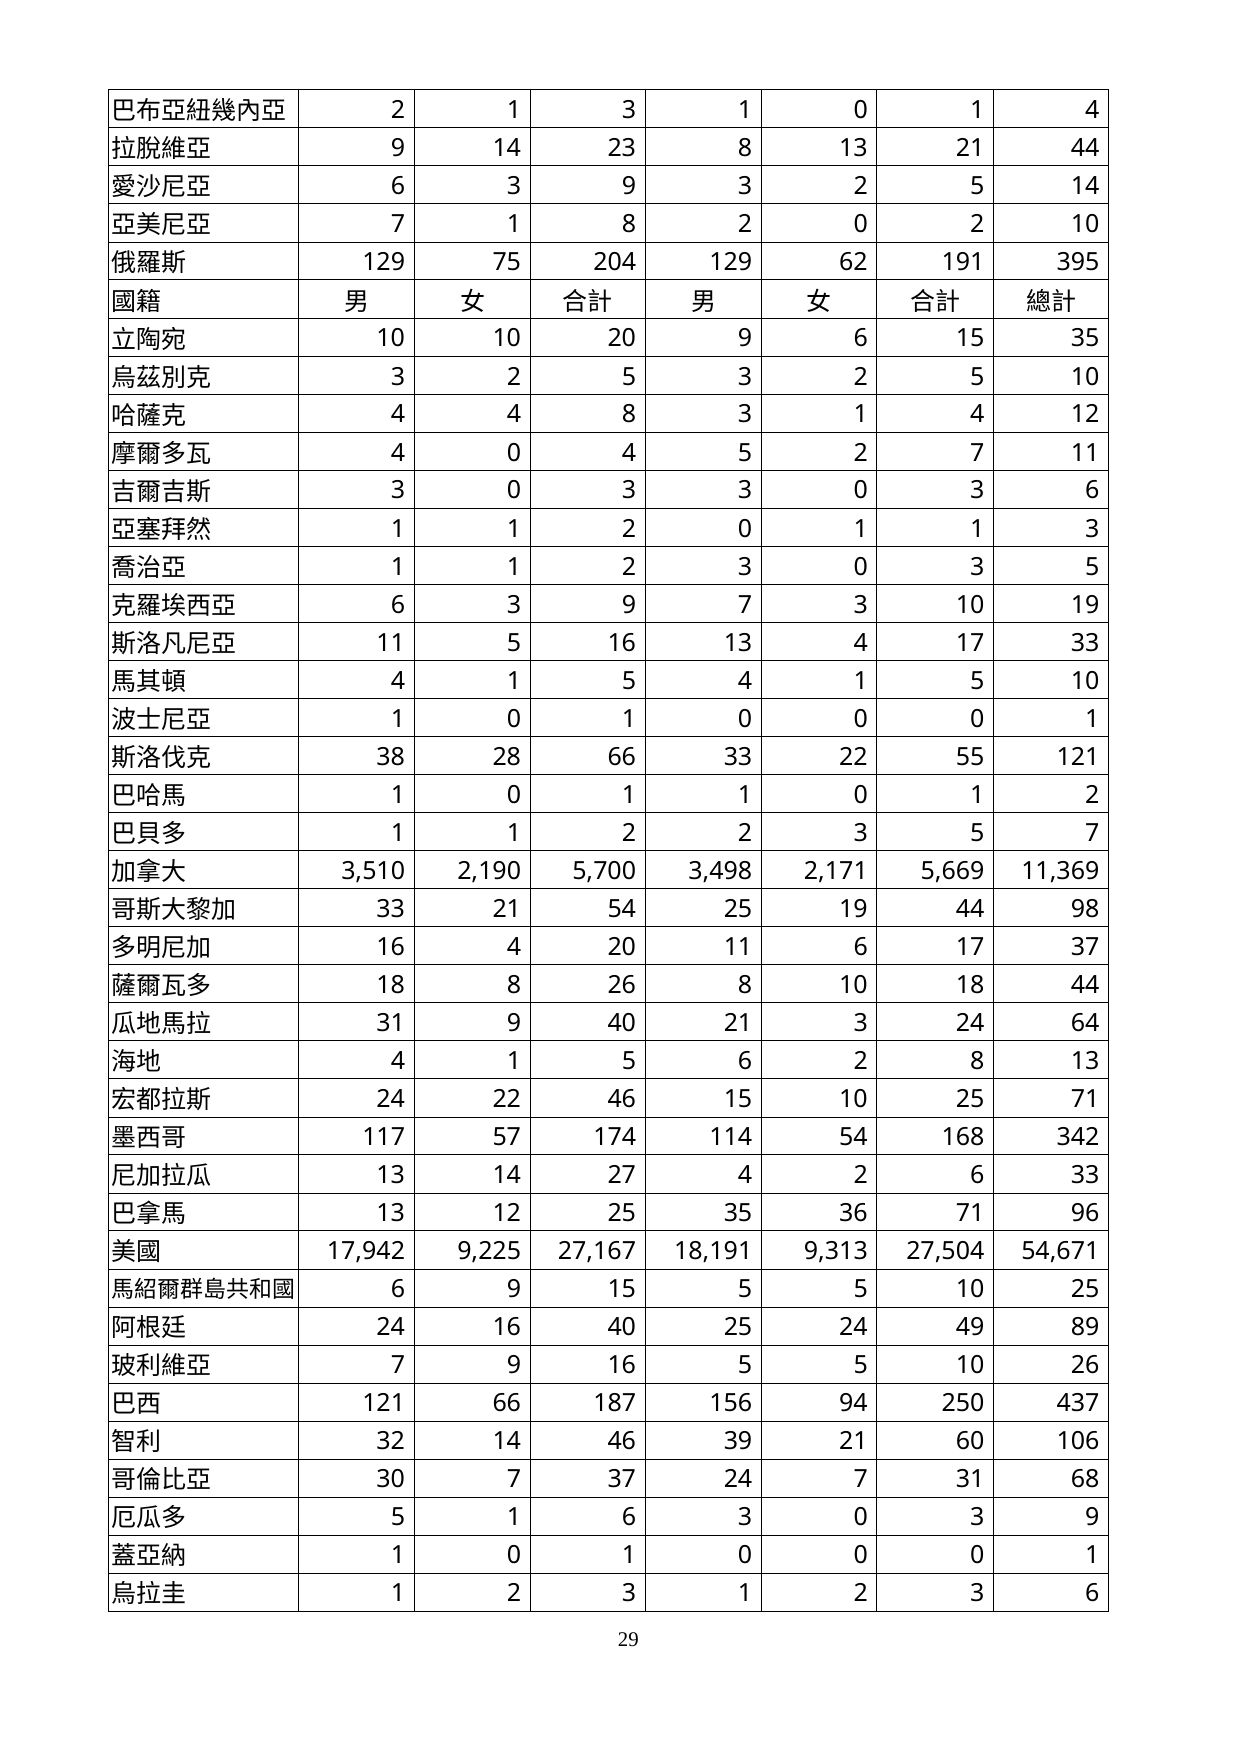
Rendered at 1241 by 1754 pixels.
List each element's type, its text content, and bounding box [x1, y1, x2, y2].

table_cell 27,504 [877, 1231, 993, 1268]
table_cell [1109, 584, 1240, 622]
table_cell 12 [415, 1194, 530, 1230]
table_cell 0 [877, 699, 993, 736]
table_cell 21 [877, 128, 993, 165]
table_cell 5 [877, 813, 993, 850]
table_cell 2 [415, 1574, 530, 1611]
table_cell 24 [877, 1003, 993, 1040]
table_cell 156 [646, 1384, 761, 1421]
table_cell 38 [299, 737, 414, 774]
table_cell 0 [762, 90, 876, 127]
table_cell 烏茲別克 [109, 357, 298, 394]
table_cell 54,671 [994, 1231, 1108, 1268]
table_cell 0 [415, 699, 530, 736]
table_cell 0 [415, 775, 530, 812]
table_cell 1 [299, 547, 414, 584]
table_cell [1109, 470, 1240, 508]
table_cell 395 [994, 243, 1108, 279]
table_cell 1 [531, 775, 645, 812]
table_cell 3 [299, 471, 414, 508]
table_cell 2 [299, 90, 414, 127]
table_cell 9 [994, 1498, 1108, 1534]
table_cell 立陶宛 [109, 319, 298, 356]
table_cell 0 [415, 471, 530, 508]
table_cell 10 [762, 1079, 876, 1116]
table_cell 4 [994, 90, 1108, 127]
table_cell 13 [994, 1041, 1108, 1078]
table_cell 0 [415, 1536, 530, 1573]
table_cell 16 [531, 1346, 645, 1382]
table_cell 5,669 [877, 851, 993, 888]
table_cell 6 [299, 585, 414, 622]
table_cell 36 [762, 1194, 876, 1230]
table_cell 39 [646, 1422, 761, 1458]
table_cell 26 [994, 1346, 1108, 1382]
table_cell [1109, 1269, 1240, 1306]
table_cell 68 [994, 1460, 1108, 1497]
table_cell 3 [762, 585, 876, 622]
table_cell [1109, 203, 1240, 241]
table_cell [1109, 1230, 1240, 1268]
table_cell 3 [994, 509, 1108, 546]
table_cell 7 [994, 813, 1108, 850]
table_cell 1 [877, 90, 993, 127]
table_cell 9 [415, 1270, 530, 1306]
table_cell 4 [299, 661, 414, 698]
table_cell 89 [994, 1308, 1108, 1344]
table_cell 17 [877, 927, 993, 964]
table_cell 5 [877, 661, 993, 698]
table_cell 拉脫維亞 [109, 128, 298, 165]
table_cell 35 [994, 319, 1108, 356]
table_cell [1109, 1193, 1240, 1230]
table_cell 1 [415, 509, 530, 546]
table_cell 1 [299, 1536, 414, 1573]
table_cell 10 [877, 585, 993, 622]
table_cell 哥倫比亞 [109, 1460, 298, 1497]
table_cell 106 [994, 1422, 1108, 1458]
table_cell 4 [646, 661, 761, 698]
table_cell 2 [762, 166, 876, 203]
table_cell 合計 [531, 280, 645, 318]
table_cell 114 [646, 1118, 761, 1154]
table_cell 2 [877, 204, 993, 241]
table_cell 25 [646, 889, 761, 926]
table_cell [1109, 1040, 1240, 1078]
table_cell 191 [877, 243, 993, 279]
table_cell 2,190 [415, 851, 530, 888]
table_cell 3,510 [299, 851, 414, 888]
table_cell 3 [531, 90, 645, 127]
table_cell [1109, 1078, 1240, 1116]
table_cell 3 [646, 166, 761, 203]
table_cell 2 [646, 204, 761, 241]
table_cell 3 [877, 471, 993, 508]
table_cell [1109, 127, 1240, 165]
table_cell 13 [299, 1194, 414, 1230]
table_cell 5 [415, 623, 530, 660]
table_cell 2,171 [762, 851, 876, 888]
table_cell 64 [994, 1003, 1108, 1040]
table_cell 5 [877, 166, 993, 203]
table_cell 1 [415, 661, 530, 698]
table_cell 19 [762, 889, 876, 926]
table_cell 3 [299, 357, 414, 394]
table_cell [1109, 1383, 1240, 1421]
table_cell 4 [299, 1041, 414, 1078]
table_cell 亞美尼亞 [109, 204, 298, 241]
table_cell 71 [877, 1194, 993, 1230]
table_cell 204 [531, 243, 645, 279]
table_cell [1109, 165, 1240, 203]
table_cell 加拿大 [109, 851, 298, 888]
table_cell 摩爾多瓦 [109, 433, 298, 470]
table_cell 10 [415, 319, 530, 356]
table_cell 20 [531, 927, 645, 964]
table_cell 蓋亞納 [109, 1536, 298, 1573]
table_cell 15 [877, 319, 993, 356]
table_cell 合計 [877, 280, 993, 318]
table_cell 24 [299, 1079, 414, 1116]
table_cell 44 [994, 128, 1108, 165]
table_cell 6 [877, 1155, 993, 1192]
table_cell 24 [646, 1460, 761, 1497]
table_cell [1109, 432, 1240, 470]
table_cell 26 [531, 965, 645, 1002]
table_cell 男 [299, 280, 414, 318]
table_cell [1109, 774, 1240, 812]
table_cell 35 [646, 1194, 761, 1230]
table_cell 11 [646, 927, 761, 964]
table_cell 4 [299, 433, 414, 470]
table_cell 4 [415, 927, 530, 964]
table_cell 1 [646, 775, 761, 812]
table_cell 3 [877, 1574, 993, 1611]
table_cell 巴布亞紐幾內亞 [109, 90, 298, 127]
table_cell 0 [415, 433, 530, 470]
table_cell 4 [877, 395, 993, 432]
table_cell [1109, 1002, 1240, 1040]
table_cell 5,700 [531, 851, 645, 888]
table_cell 1 [994, 1536, 1108, 1573]
table_cell 8 [531, 395, 645, 432]
table_cell [1109, 964, 1240, 1002]
table_cell 薩爾瓦多 [109, 965, 298, 1002]
table_cell 6 [762, 927, 876, 964]
table_cell 121 [299, 1384, 414, 1421]
table_cell 250 [877, 1384, 993, 1421]
table_cell 15 [531, 1270, 645, 1306]
table_cell 6 [299, 1270, 414, 1306]
table_cell 1 [762, 509, 876, 546]
table_cell 129 [299, 243, 414, 279]
table_cell 9 [646, 319, 761, 356]
table_cell 17,942 [299, 1231, 414, 1268]
table_cell 30 [299, 1460, 414, 1497]
table_cell 7 [646, 585, 761, 622]
table_cell 3 [762, 813, 876, 850]
table_cell 5 [531, 1041, 645, 1078]
table_cell 男 [646, 280, 761, 318]
table_cell 14 [415, 128, 530, 165]
table_cell 國籍 [109, 280, 298, 318]
table_cell 5 [646, 433, 761, 470]
table_cell 0 [762, 775, 876, 812]
table_cell 2 [762, 1574, 876, 1611]
table_cell 6 [994, 471, 1108, 508]
table_cell 1 [415, 1498, 530, 1534]
table_cell 巴哈馬 [109, 775, 298, 812]
table_cell [1109, 318, 1240, 356]
table_cell 10 [877, 1270, 993, 1306]
table_cell 8 [646, 965, 761, 1002]
table_cell 10 [994, 661, 1108, 698]
table_cell 22 [415, 1079, 530, 1116]
table_cell 美國 [109, 1231, 298, 1268]
table_cell [1109, 1154, 1240, 1192]
table_cell 11 [994, 433, 1108, 470]
table_cell [1109, 1459, 1240, 1497]
table_cell 1 [415, 1041, 530, 1078]
table_cell 吉爾吉斯 [109, 471, 298, 508]
table_cell 1 [415, 813, 530, 850]
table_cell 16 [531, 623, 645, 660]
table_cell 33 [994, 623, 1108, 660]
table_cell 3 [877, 547, 993, 584]
table_cell 9,313 [762, 1231, 876, 1268]
table_cell 7 [415, 1460, 530, 1497]
table_cell 23 [531, 128, 645, 165]
table_cell 總計 [994, 280, 1108, 318]
table_cell 11 [299, 623, 414, 660]
table_cell 4 [531, 433, 645, 470]
table_cell 19 [994, 585, 1108, 622]
table_cell 28 [415, 737, 530, 774]
table_cell 1 [877, 509, 993, 546]
table_cell 4 [762, 623, 876, 660]
table_cell 0 [762, 1536, 876, 1573]
table_cell 37 [994, 927, 1108, 964]
table_cell 2 [762, 433, 876, 470]
table_cell [1109, 546, 1240, 584]
table_cell 17 [877, 623, 993, 660]
table_cell 斯洛伐克 [109, 737, 298, 774]
table_cell 25 [646, 1308, 761, 1344]
table_cell 亞塞拜然 [109, 509, 298, 546]
table_cell 4 [415, 395, 530, 432]
table_cell 20 [531, 319, 645, 356]
table_cell 3,498 [646, 851, 761, 888]
table_cell 121 [994, 737, 1108, 774]
table_cell 14 [994, 166, 1108, 203]
table_cell 巴西 [109, 1384, 298, 1421]
table_cell 2 [531, 547, 645, 584]
table_cell 1 [531, 1536, 645, 1573]
table_cell 75 [415, 243, 530, 279]
table_cell 尼加拉瓜 [109, 1155, 298, 1192]
table_cell 6 [762, 319, 876, 356]
table_cell 18 [877, 965, 993, 1002]
table_cell 9,225 [415, 1231, 530, 1268]
table_cell 18,191 [646, 1231, 761, 1268]
table_cell 129 [646, 243, 761, 279]
table_cell 7 [762, 1460, 876, 1497]
table_cell 13 [299, 1155, 414, 1192]
table_cell 1 [762, 661, 876, 698]
table_cell 24 [299, 1308, 414, 1344]
table_cell 2 [762, 357, 876, 394]
table_cell 哥斯大黎加 [109, 889, 298, 926]
table_cell 96 [994, 1194, 1108, 1230]
table_cell 波士尼亞 [109, 699, 298, 736]
table_cell 57 [415, 1118, 530, 1154]
table_cell 0 [762, 547, 876, 584]
table_cell 巴拿馬 [109, 1194, 298, 1230]
table_cell [1109, 1535, 1240, 1573]
table_cell 66 [531, 737, 645, 774]
table_cell 49 [877, 1308, 993, 1344]
table_cell [1109, 1116, 1240, 1154]
table_cell 哈薩克 [109, 395, 298, 432]
table_cell 愛沙尼亞 [109, 166, 298, 203]
table_cell 10 [994, 357, 1108, 394]
table_cell 55 [877, 737, 993, 774]
table_cell [1109, 1497, 1240, 1534]
table_cell [1109, 1421, 1240, 1458]
table_cell 187 [531, 1384, 645, 1421]
table_cell 1 [877, 775, 993, 812]
table_cell 16 [415, 1308, 530, 1344]
table_cell 斯洛凡尼亞 [109, 623, 298, 660]
table_cell 3 [531, 1574, 645, 1611]
table_cell 克羅埃西亞 [109, 585, 298, 622]
table_cell 94 [762, 1384, 876, 1421]
table_cell 9 [531, 166, 645, 203]
table_cell 7 [877, 433, 993, 470]
table_cell 1 [299, 1574, 414, 1611]
table_cell 1 [646, 1574, 761, 1611]
table_cell 3 [415, 585, 530, 622]
table_cell 27,167 [531, 1231, 645, 1268]
table_cell 0 [877, 1536, 993, 1573]
table_cell 40 [531, 1003, 645, 1040]
table_cell 4 [646, 1155, 761, 1192]
table_cell 13 [762, 128, 876, 165]
table_cell 27 [531, 1155, 645, 1192]
table_cell 3 [646, 547, 761, 584]
table_cell 46 [531, 1079, 645, 1116]
table_cell 墨西哥 [109, 1118, 298, 1154]
table_cell 智利 [109, 1422, 298, 1458]
table_cell 6 [646, 1041, 761, 1078]
table_cell 66 [415, 1384, 530, 1421]
table_cell 15 [646, 1079, 761, 1116]
table_cell [1109, 241, 1240, 279]
table_cell 32 [299, 1422, 414, 1458]
table_cell 0 [646, 699, 761, 736]
table_cell 7 [299, 1346, 414, 1382]
table_cell [1109, 660, 1240, 698]
table_cell [1109, 508, 1240, 546]
table_cell [1109, 1573, 1240, 1611]
table_cell 71 [994, 1079, 1108, 1116]
table_cell 3 [646, 357, 761, 394]
table_cell 1 [762, 395, 876, 432]
table_cell 5 [646, 1346, 761, 1382]
table_cell 烏拉圭 [109, 1574, 298, 1611]
table_cell [1109, 850, 1240, 888]
table_cell 2 [531, 813, 645, 850]
table_cell 9 [415, 1346, 530, 1382]
table_cell 0 [646, 1536, 761, 1573]
table_cell 18 [299, 965, 414, 1002]
table_cell 女 [415, 280, 530, 318]
table_cell 喬治亞 [109, 547, 298, 584]
table_cell 4 [299, 395, 414, 432]
table_cell 5 [531, 661, 645, 698]
table_cell 0 [762, 1498, 876, 1534]
table_cell 44 [994, 965, 1108, 1002]
table_cell 9 [531, 585, 645, 622]
table_cell 2 [762, 1041, 876, 1078]
table_cell 1 [415, 204, 530, 241]
table_cell 21 [762, 1422, 876, 1458]
table_cell 0 [762, 204, 876, 241]
table_cell [1109, 356, 1240, 394]
table_cell 1 [994, 699, 1108, 736]
table_cell 54 [531, 889, 645, 926]
table_cell [1109, 698, 1240, 736]
table_cell 342 [994, 1118, 1108, 1154]
table_cell [1109, 888, 1240, 926]
table_cell 阿根廷 [109, 1308, 298, 1344]
table_cell 3 [646, 471, 761, 508]
table_cell 8 [531, 204, 645, 241]
table_cell 厄瓜多 [109, 1498, 298, 1534]
table_cell 馬其頓 [109, 661, 298, 698]
table_cell 12 [994, 395, 1108, 432]
table_cell 3 [762, 1003, 876, 1040]
table_cell 2 [762, 1155, 876, 1192]
table_cell 5 [646, 1270, 761, 1306]
table_cell 宏都拉斯 [109, 1079, 298, 1116]
table_cell 117 [299, 1118, 414, 1154]
table_cell 60 [877, 1422, 993, 1458]
table_cell 玻利維亞 [109, 1346, 298, 1382]
table_cell 3 [877, 1498, 993, 1534]
table_cell 10 [762, 965, 876, 1002]
table_cell 5 [877, 357, 993, 394]
table_cell 1 [646, 90, 761, 127]
table_cell [1109, 736, 1240, 774]
table_cell 31 [877, 1460, 993, 1497]
table_cell 6 [994, 1574, 1108, 1611]
table_cell 10 [994, 204, 1108, 241]
table_cell 1 [299, 509, 414, 546]
table_cell 3 [415, 166, 530, 203]
table_cell 瓜地馬拉 [109, 1003, 298, 1040]
table_cell 5 [762, 1270, 876, 1306]
table_cell 21 [415, 889, 530, 926]
table_cell 98 [994, 889, 1108, 926]
table_cell 5 [994, 547, 1108, 584]
table_cell 6 [299, 166, 414, 203]
table_cell 1 [415, 90, 530, 127]
table_cell 22 [762, 737, 876, 774]
table_cell 24 [762, 1308, 876, 1344]
table_cell 54 [762, 1118, 876, 1154]
table_cell 9 [415, 1003, 530, 1040]
table_cell 多明尼加 [109, 927, 298, 964]
table_cell 14 [415, 1155, 530, 1192]
table_cell 40 [531, 1308, 645, 1344]
table_cell 5 [762, 1346, 876, 1382]
table_cell [1109, 812, 1240, 850]
table_cell 1 [531, 699, 645, 736]
table_cell 46 [531, 1422, 645, 1458]
table_cell 3 [531, 471, 645, 508]
table_cell 巴貝多 [109, 813, 298, 850]
table_cell 8 [646, 128, 761, 165]
table_cell 馬紹爾群島共和國 [109, 1270, 298, 1306]
table_cell 3 [646, 1498, 761, 1534]
table_cell 0 [762, 471, 876, 508]
table_cell 9 [299, 128, 414, 165]
table_cell [1109, 1306, 1240, 1344]
table_cell 13 [646, 623, 761, 660]
table_cell 俄羅斯 [109, 243, 298, 279]
table_cell 44 [877, 889, 993, 926]
table_cell 11,369 [994, 851, 1108, 888]
table_cell [1109, 622, 1240, 660]
table_cell 1 [299, 775, 414, 812]
table_cell [1109, 394, 1240, 432]
table_cell 1 [299, 699, 414, 736]
table_cell 10 [877, 1346, 993, 1382]
table_cell 6 [531, 1498, 645, 1534]
table_cell 2 [415, 357, 530, 394]
table_cell [1109, 89, 1240, 127]
table_cell [1109, 279, 1240, 318]
table_cell 0 [646, 509, 761, 546]
table_cell 33 [994, 1155, 1108, 1192]
table_cell 0 [762, 699, 876, 736]
table_cell 7 [299, 204, 414, 241]
table_cell 25 [994, 1270, 1108, 1306]
table_cell 5 [531, 357, 645, 394]
table_cell 2 [531, 509, 645, 546]
table_cell 1 [415, 547, 530, 584]
table_cell [1109, 926, 1240, 964]
table_cell 8 [877, 1041, 993, 1078]
table_cell 2 [994, 775, 1108, 812]
table_cell 31 [299, 1003, 414, 1040]
table_cell 5 [299, 1498, 414, 1534]
table_cell [1109, 1345, 1240, 1382]
table_cell 女 [762, 280, 876, 318]
table_cell 21 [646, 1003, 761, 1040]
table_cell 1 [299, 813, 414, 850]
table_cell 62 [762, 243, 876, 279]
table_cell 14 [415, 1422, 530, 1458]
table_cell 437 [994, 1384, 1108, 1421]
table_cell 168 [877, 1118, 993, 1154]
table_cell 174 [531, 1118, 645, 1154]
table_cell 25 [877, 1079, 993, 1116]
table_cell 33 [299, 889, 414, 926]
table_cell 37 [531, 1460, 645, 1497]
table_cell 海地 [109, 1041, 298, 1078]
table_cell 8 [415, 965, 530, 1002]
table_cell 25 [531, 1194, 645, 1230]
table_cell 2 [646, 813, 761, 850]
table_cell 33 [646, 737, 761, 774]
table_cell 16 [299, 927, 414, 964]
table_cell 10 [299, 319, 414, 356]
table_cell 3 [646, 395, 761, 432]
